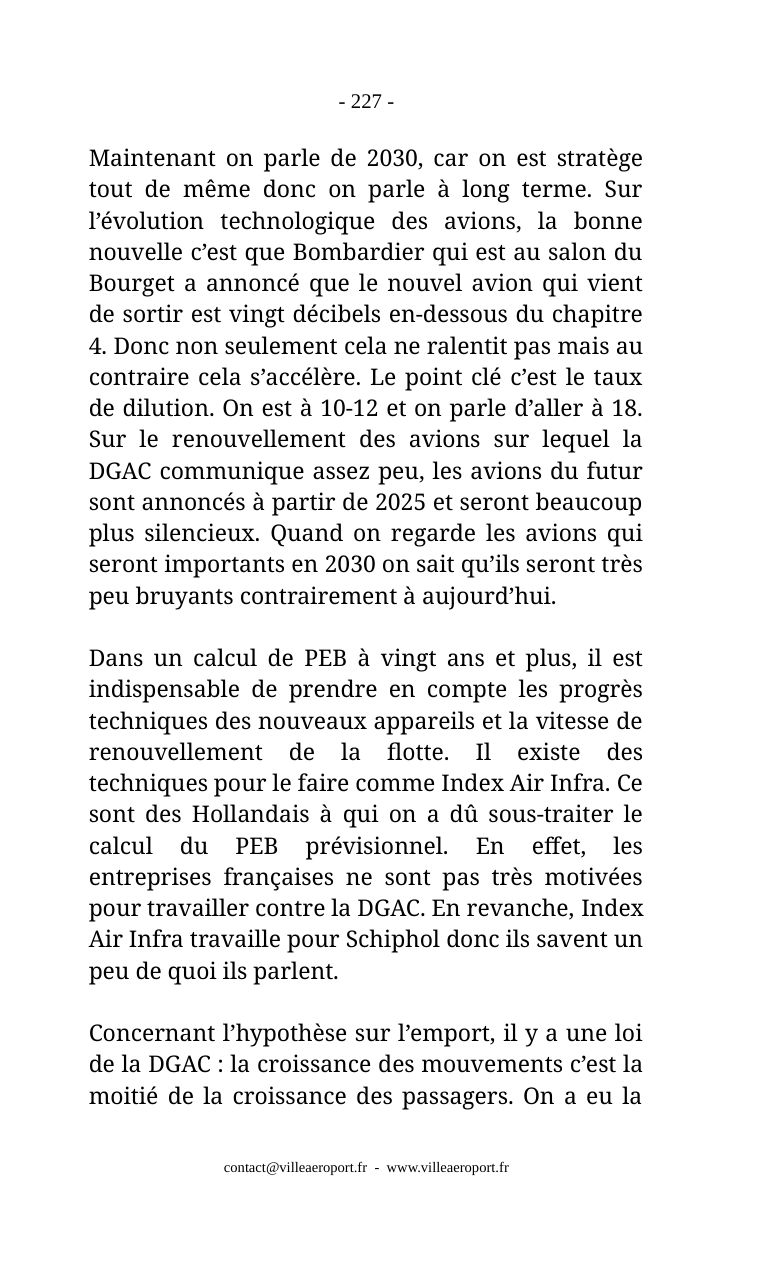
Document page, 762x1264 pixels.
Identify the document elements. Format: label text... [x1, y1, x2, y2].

text Dans un calcul de PEB à vingt ans et plus, il est indispensable de prendre en compte les progrès techniques des nouveaux appareils et la vitesse de renouvellement de la flotte. Il existe des techniques pour le faire comme Index Air Infra. Ce sont des Hollandais à qui on a dû sous-traiter le calcul du PEB prévisionnel. En effet, les entreprises françaises ne sont pas très motivées pour travailler contre la DGAC. En revanche, Index Air Infra travaille pour Schiphol donc ils savent un peu de quoi ils parlent. [88, 642, 644, 986]
text Maintenant on parle de 2030, car on est stratège tout de même donc on parle à long terme. Sur l’évolution technologique des avions, la bonne nouvelle c’est que Bombardier qui est au salon du Bourget a annoncé que le nouvel avion qui vient de sortir est vingt décibels en-dessous du chapitre 4. Donc non seulement cela ne ralentit pas mais au contraire cela s’accélère. Le point clé c’est le taux de dilution. On est à 10-12 et on parle d’aller à 18. Sur le renouvellement des avions sur lequel la DGAC communique assez peu, les avions du futur sont annoncés à partir de 2025 et seront beaucoup plus silencieux. Quand on regarde les avions qui seront importants en 2030 on sait qu’ils seront très peu bruyants contrairement à aujourd’hui. [88, 142, 644, 611]
text Concernant l’hypothèse sur l’emport, il y a une loi de la DGAC : la croissance des mouvements c’est la moitié de la croissance des passagers. On a eu la [88, 1017, 644, 1111]
